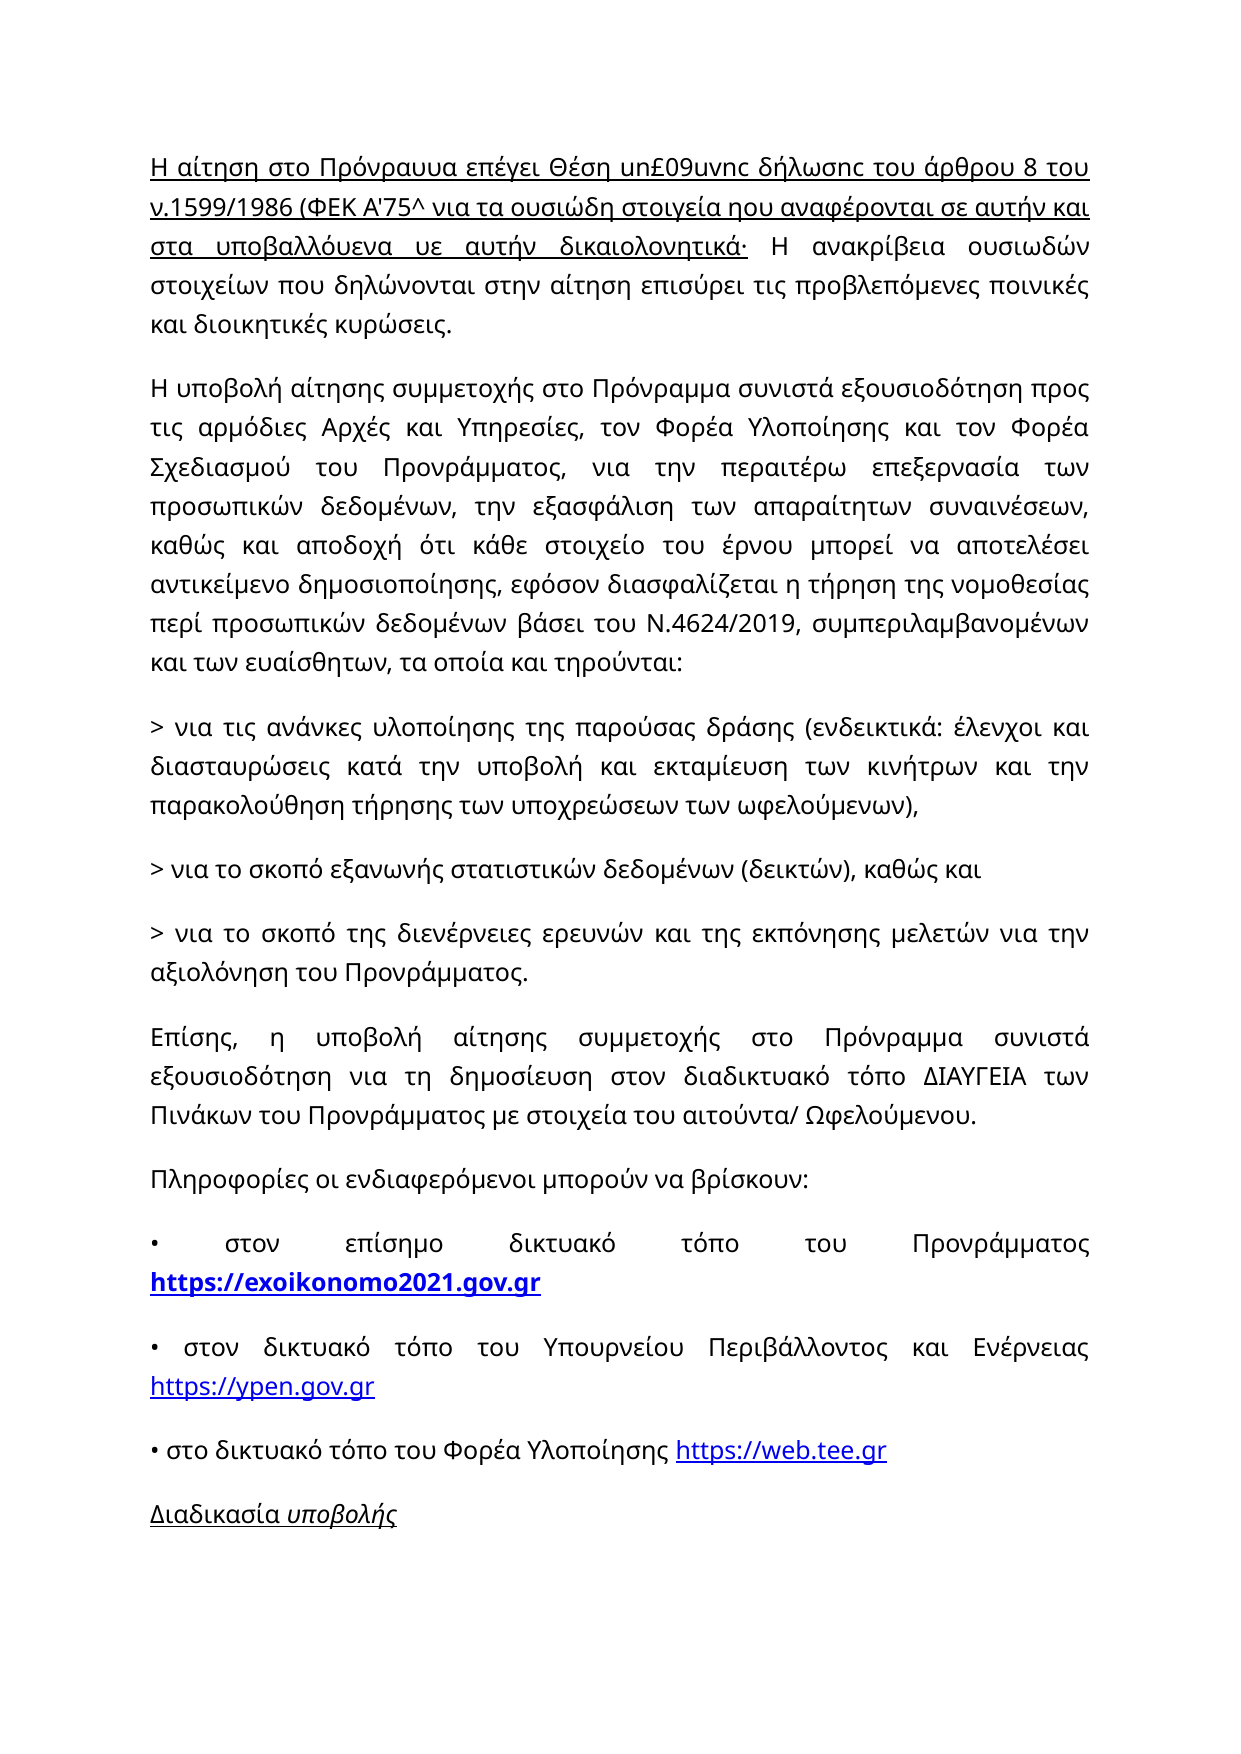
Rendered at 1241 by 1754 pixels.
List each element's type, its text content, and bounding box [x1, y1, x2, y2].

text • στο δικτυακό τόπο του Φορέα Υλοποίησης https://web.tee.gr [150, 1432, 1090, 1467]
text • στον δικτυακό τόπο του Υπουρνείου Περιβάλλοντος και Ενέρνειας https://ypen.gov.gr [150, 1329, 1090, 1402]
text Η αίτηση στο Πρόνραυυα επέγει Θέση un£09uvnc δήλωσnc του άρθρου 8 του [150, 150, 1090, 179]
text στα υποβαλλόυενα υε αυτήν δικαιολονητικά· Η ανακρίβεια ουσιωδών στοιχείων που δηλώνονται στην αίτηση επισύρει τις προβλεπόμενες ποινικές και διοικητικές κυρώσεις. [150, 220, 1090, 341]
text > νια το σκοπό της διενέρνειες ερευνών και της εκπόνησης μελετών νια την αξιολόνηση του Προνράμματος. [150, 916, 1090, 989]
text Πληροφορίες οι ενδιαφερόμενοι μπορούν να βρίσκουν: [150, 1162, 1090, 1196]
text > νια το σκοπό εξανωνής στατιστικών δεδομένων (δεικτών), καθώς και [150, 852, 1090, 886]
text Η υποβολή αίτησης συμμετοχής στο Πρόνραμμα συνιστά εξουσιοδότηση προς τις αρμόδιες Αρχές και Υπηρεσίες, τον Φορέα Υλοποίησης και τον Φορέα Σχεδιασμού του Προνράμματος, νια την περαιτέρω επεξερνασία των προσωπικών δεδομένων, την εξασφάλιση των απαραίτητων συναινέσεων, καθώς και αποδοχή ότι κάθε στοιχείο του έρνου μπορεί να αποτελέσει αντικείμενο δημοσιοποίησης, εφόσον διασφαλίζεται η τήρηση της νομοθεσίας περί προσωπικών δεδομένων βάσει του Ν.4624/2019, συμπεριλαμβανομένων και των ευαίσθητων, τα οποία και τηρούνται: [150, 371, 1090, 679]
text Επίσης, η υποβολή αίτησης συμμετοχής στο Πρόνραμμα συνιστά εξουσιοδότηση νια τη δημοσίευση στον διαδικτυακό τόπο ΔΙΑΥΓΕΙΑ των Πινάκων του Προνράμματος με στοιχεία του αιτούντα/ Ωφελούμενου. [150, 1019, 1090, 1132]
text ν.1599/1986 (ΦΕΚ Α'75^ νια τα ουσιώδη στοιγεία ηου αναφέρονται σε αυτήν και [150, 181, 1090, 218]
text • στον επίσημο δικτυακό τόπο του Προνράμματος https://exoikonomo2021.gov.gr [150, 1226, 1090, 1299]
text Διαδικασία υποβολής [150, 1497, 1090, 1531]
text > νια τις ανάνκες υλοποίησης της παρούσας δράσης (ενδεικτικά: έλενχοι και διασταυρώσεις κατά την υποβολή και εκταμίευση των κινήτρων και την παρακολούθηση τήρησης των υποχρεώσεων των ωφελούμενων), [150, 709, 1090, 822]
